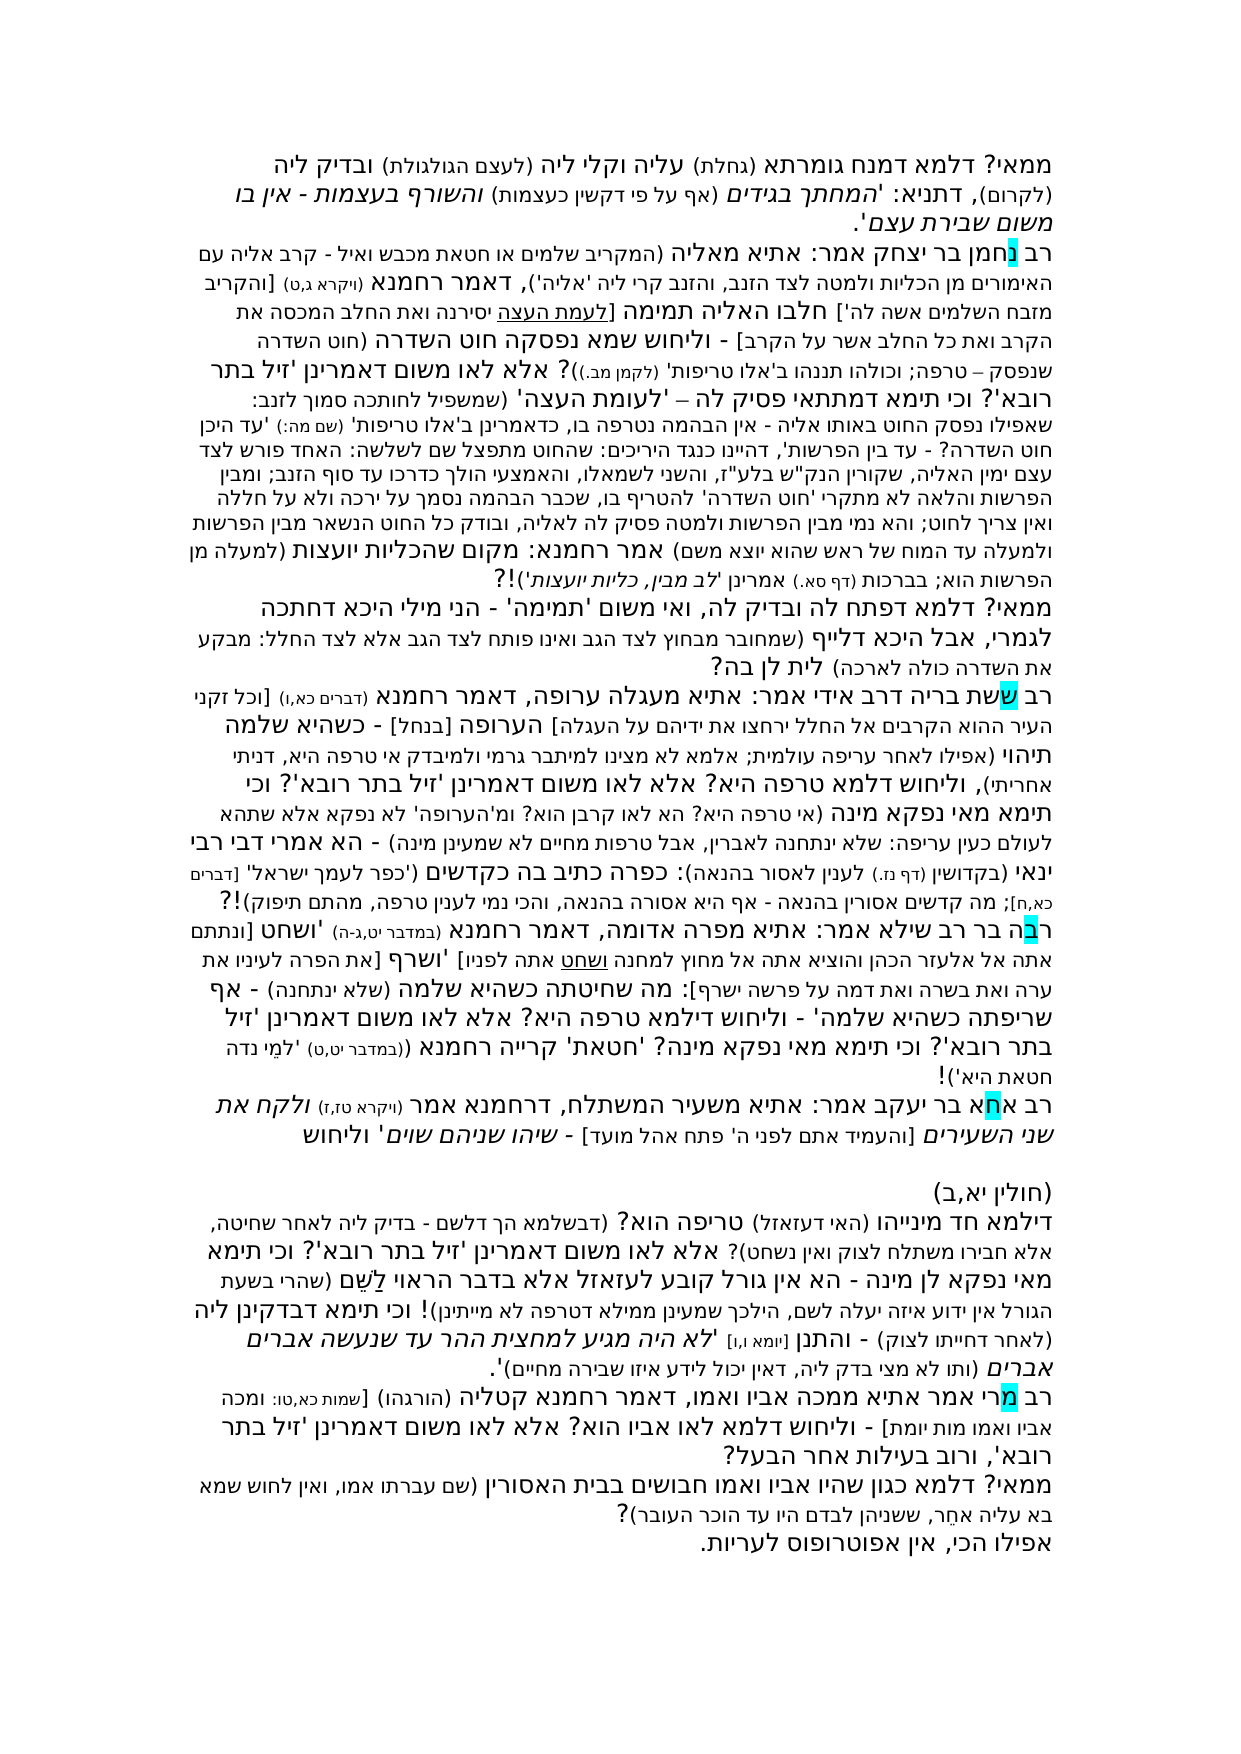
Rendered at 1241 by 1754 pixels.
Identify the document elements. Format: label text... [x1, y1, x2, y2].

text אפילו הכי, אין אפוטרופוס לעריות. [187, 1528, 1053, 1558]
text דילמא חד מינייהו (האי דעזאזל) טריפה הוא? (דבשלמא הך דלשם - בדיק ליה לאחר שחיטה, אלא חבירו משתלח לצוק ואין נשחט)? אלא לאו משום דאמרינן 'זיל בתר רובא'? וכי תימא מאי נפקא לן מינה - הא אין גורל קובע לעזאזל אלא בדבר הראוי לַשֵּׁם (שהרי בשעת הגורל אין ידוע איזה יעלה לשם, הילכך שמעינן ממילא דטרפה לא מייתינן)! וכי תימא דבדקינן ליה (לאחר דחייתו לצוק) - והתנן [יומא ו,ו] 'לא היה מגיע למחצית ההר עד שנעשה אברים אברים (ותו לא מצי בדק ליה, דאין יכול לידע איזו שבירה מחיים)'. [187, 1207, 1053, 1382]
text (חולין יא,ב) [187, 1178, 1053, 1207]
text ממאי? דלמא כגון שהיו אביו ואמו חבושים בבית האסורין (שם עברתו אמו, ואין לחוש שמא בא עליה אחֵר, ששניהן לבדם היו עד הוכר העובר)? [187, 1470, 1053, 1528]
text רב נחמן בר יצחק אמר: אתיא מאליה (המקריב שלמים או חטאת מכבש ואיל - קרב אליה עם האימורים מן הכליות ולמטה לצד הזנב, והזנב קרי ליה 'אליה'), דאמר רחמנא (ויקרא ג,ט) [והקריב מזבח השלמים אשה לה'] חלבו האליה תמימה [לעמת העצה יסירנה ואת החלב המכסה את הקרב ואת כל החלב אשר על הקרב] - וליחוש שמא נפסקה חוט השדרה (חוט השדרה שנפסק – טרפה; וכולהו תננהו ב'אלו טריפות' (לקמן מב.))? אלא לאו משום דאמרינן 'זיל בתר רובא'? וכי תימא דמתתאי פסיק לה – 'לעומת העצה' (שמשפיל לחותכה סמוך לזנב: שאפילו נפסק החוט באותו אליה - אין הבהמה נטרפה בו, כדאמרינן ב'אלו טריפות' (שם מה:) 'עד היכן חוט השדרה? - עד בין הפרשות', דהיינו כנגד היריכים: שהחוט מתפצל שם לשלשה: האחד פורש לצד עצם ימין האליה, שקורין הנק"ש בלע"ז, והשני לשמאלו, והאמצעי הולך כדרכו עד סוף הזנב; ומבין הפרשות והלאה לא מתקרי 'חוט השדרה' להטריף בו, שכבר הבהמה נסמך על ירכה ולא על חללה ואין צריך לחוט; והא נמי מבין הפרשות ולמטה פסיק לה לאליה, ובודק כל החוט הנשאר מבין הפרשות ולמעלה עד המוח של ראש שהוא יוצא משם) אמר רחמנא: מקום שהכליות יועצות (למעלה מן הפרשות הוא; בברכות (דף סא.) אמרינן 'לב מבין, כליות יועצות')!? [187, 238, 1053, 593]
text רב מרי אמר אתיא ממכה אביו ואמו, דאמר רחמנא קטליה (הורגהו) [שמות כא,טו: ומכה אביו ואמו מות יומת] - וליחוש דלמא לאו אביו הוא? אלא לאו משום דאמרינן 'זיל בתר רובא', ורוב בעילות אחר הבעל? [187, 1382, 1053, 1470]
text רב אחא בר יעקב אמר: אתיא משעיר המשתלח, דרחמנא אמר (ויקרא טז,ז) ולקח את שני השעירים [והעמיד אתם לפני ה' פתח אהל מועד] - שיהו שניהם שוים' וליחוש [187, 1091, 1053, 1149]
text ממאי? דלמא דפתח לה ובדיק לה, ואי משום 'תמימה' - הני מילי היכא דחתכה לגמרי, אבל היכא דלייף (שמחובר מבחוץ לצד הגב ואינו פותח לצד הגב אלא לצד החלל: מבקע את השדרה כולה לארכה) לית לן בה? [187, 593, 1053, 681]
text רבה בר רב שילא אמר: אתיא מפרה אדומה, דאמר רחמנא (במדבר יט,ג-ה) 'ושחט [ונתתם אתה אל אלעזר הכהן והוציא אתה אל מחוץ למחנה ושחט אתה לפניו] 'ושרף [את הפרה לעיניו את ערה ואת בשרה ואת דמה על פרשה ישרף]: מה שחיטתה כשהיא שלמה (שלא ינתחנה) - אף שריפתה כשהיא שלמה' - וליחוש דילמא טרפה היא? אלא לאו משום דאמרינן 'זיל בתר רובא'? וכי תימא מאי נפקא מינה? 'חטאת' קרייה רחמנא ((במדבר יט,ט) 'למֵי נדה חטאת היא')! [187, 915, 1053, 1091]
text רב ששת בריה דרב אידי אמר: אתיא מעגלה ערופה, דאמר רחמנא (דברים כא,ו) [וכל זקני העיר ההוא הקרבים אל החלל ירחצו את ידיהם על העגלה] הערופה [בנחל] - כשהיא שלמה תיהוי (אפילו לאחר עריפה עולמית; אלמא לא מצינו למיתבר גרמי ולמיבדק אי טרפה היא, דניתי אחריתי), וליחוש דלמא טרפה היא? אלא לאו משום דאמרינן 'זיל בתר רובא'? וכי תימא מאי נפקא מינה (אי טרפה היא? הא לאו קרבן הוא? ומ'הערופה' לא נפקא אלא שתהא לעולם כעין עריפה: שלא ינתחנה לאברין, אבל טרפות מחיים לא שמעינן מינה) - הא אמרי דבי רבי ינאי (בקדושין (דף נז.) לענין לאסור בהנאה): כפרה כתיב בה כקדשים ('כפר לעמך ישראל' [דברים כא,ח]; מה קדשים אסורין בהנאה - אף היא אסורה בהנאה, והכי נמי לענין טרפה, מהתם תיפוק)!? [187, 681, 1053, 915]
text ממאי? דלמא דמנח גומרתא (גחלת) עליה וקלי ליה (לעצם הגולגולת) ובדיק ליה (לקרום), דתניא: 'המחתך בגידים (אף על פי דקשין כעצמות) והשורף בעצמות - אין בו משום שבירת עצם'. [187, 150, 1053, 238]
